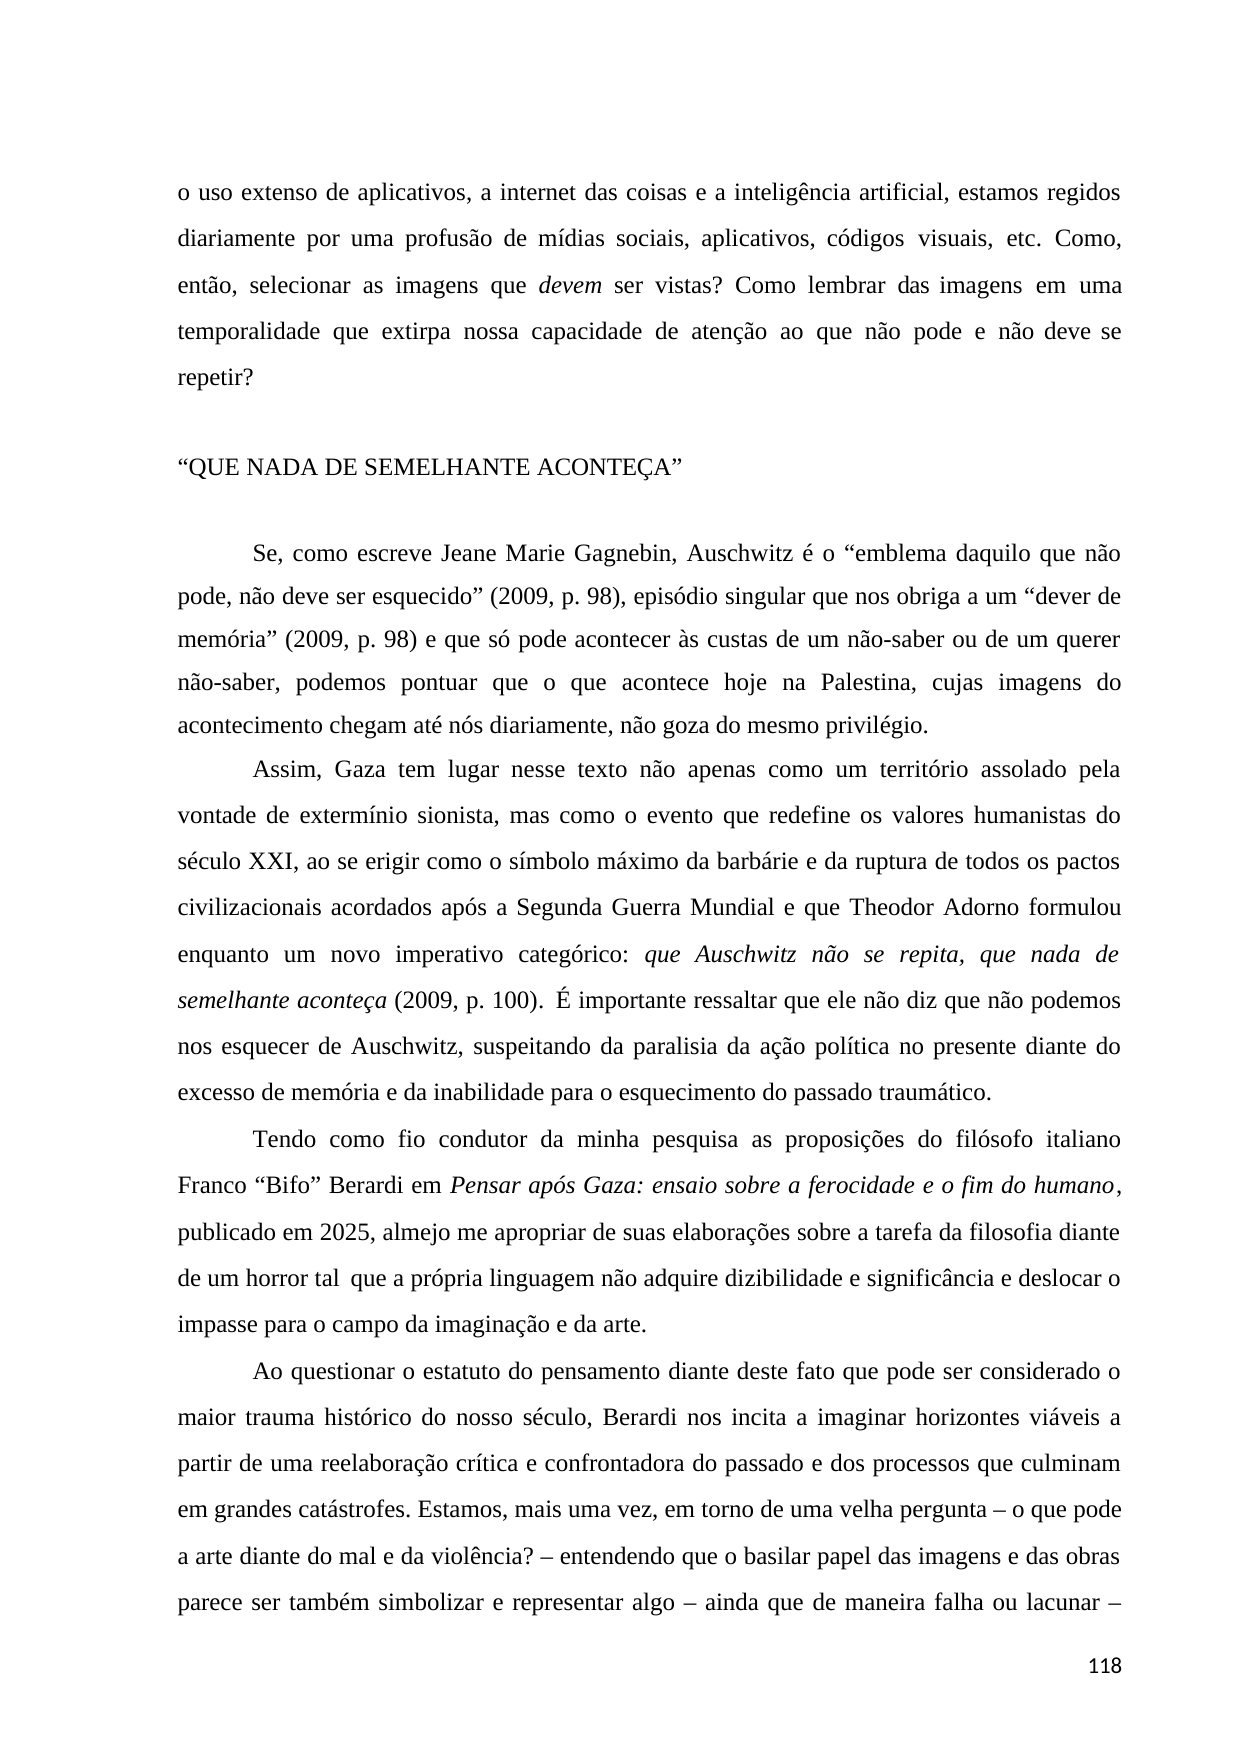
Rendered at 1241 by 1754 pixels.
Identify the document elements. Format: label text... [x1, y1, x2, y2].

text Ao questionar o estatuto do pensamento diante deste fato que pode ser considerado o maior trauma histórico do nosso século, Berardi nos incita a imaginar horizontes viáveis a partir de uma reelaboração crítica e confrontadora do passado e dos processos que culminam em grandes catástrofes. Estamos, mais uma vez, em torno de uma velha pergunta – o que pode a arte diante do mal e da violência? – entendendo que o basilar papel das imagens e das obras parece ser também simbolizar e representar algo – ainda que de maneira falha ou lacunar – [177, 1356, 1122, 1616]
text Tendo como fio condutor da minha pesquisa as proposições do filósofo italiano Franco “Bifo” Berardi em Pensar após Gaza: ensaio sobre a ferocidade e o fim do humano, publicado em 2025, almejo me apropriar de suas elaborações sobre a tarefa da filosofia diante de um horror tal que a própria linguagem não adquire dizibilidade e significância e deslocar o impasse para o campo da imaginação e da arte. [177, 1124, 1122, 1338]
text “QUE NADA DE SEMELHANTE ACONTEÇA” [177, 452, 1122, 480]
text o uso extenso de aplicativos, a internet das coisas e a inteligência artificial, estamos regidos diariamente por uma profusão de mídias sociais, aplicativos, códigos visuais, etc. Como, então, selecionar as imagens que devem ser vistas? Como lembrar das imagens em uma temporalidade que extirpa nossa capacidade de atenção ao que não pode e não deve se repetir? [177, 177, 1122, 391]
text Se, como escreve Jeane Marie Gagnebin, Auschwitz é o “emblema daquilo que não pode, não deve ser esquecido” (2009, p. 98), episódio singular que nos obriga a um “dever de memória” (2009, p. 98) e que só pode acontecer às custas de um não-saber ou de um querer não-saber, podemos pontuar que o que acontece hoje na Palestina, cujas imagens do acontecimento chegam até nós diariamente, não goza do mesmo privilégio. [177, 538, 1122, 739]
text Assim, Gaza tem lugar nesse texto não apenas como um território assolado pela vontade de extermínio sionista, mas como o evento que redefine os valores humanistas do século XXI, ao se erigir como o símbolo máximo da barbárie e da ruptura de todos os pactos civilizacionais acordados após a Segunda Guerra Mundial e que Theodor Adorno formulou enquanto um novo imperativo categórico: que Auschwitz não se repita, que nada de semelhante aconteça (2009, p. 100). É importante ressaltar que ele não diz que não podemos nos esquecer de Auschwitz, suspeitando da paralisia da ação política no presente diante do excesso de memória e da inabilidade para o esquecimento do passado traumático. [177, 754, 1122, 1106]
